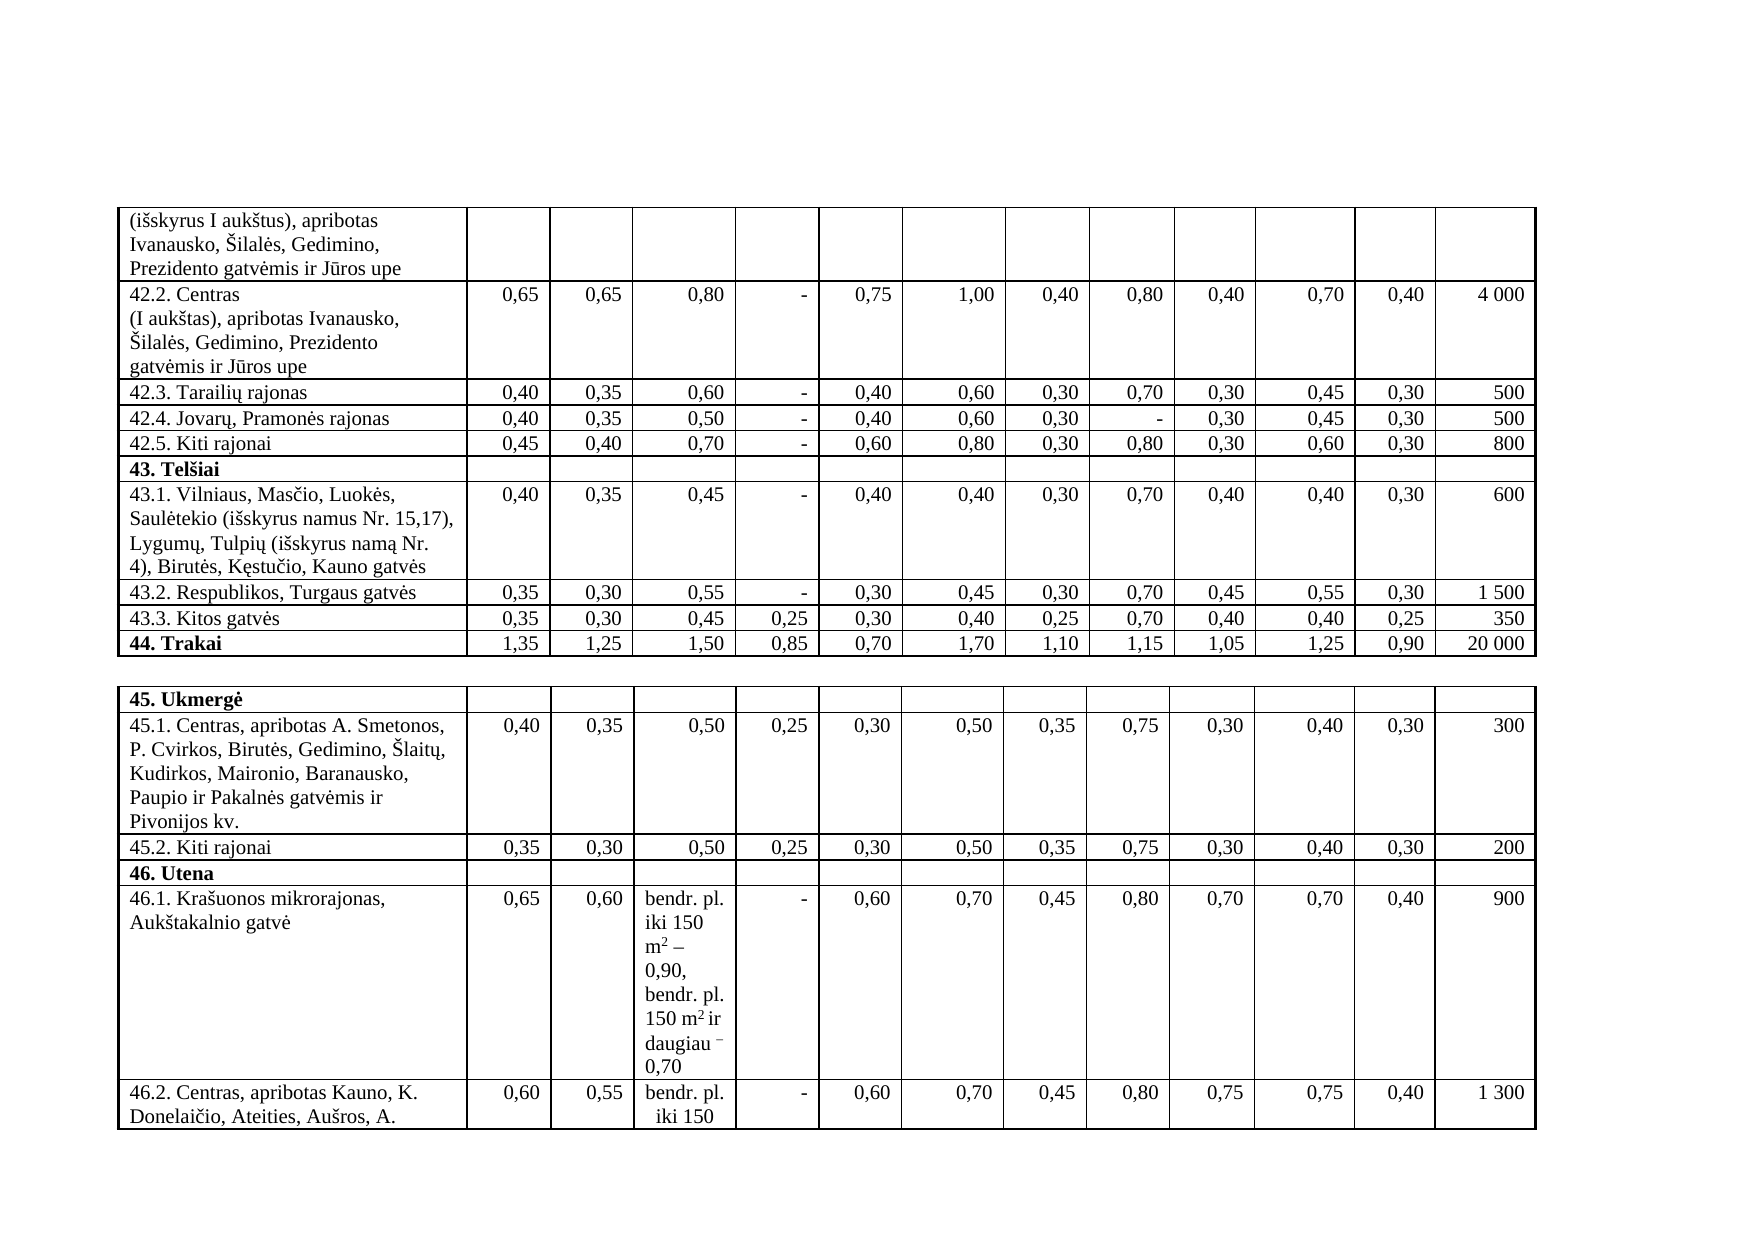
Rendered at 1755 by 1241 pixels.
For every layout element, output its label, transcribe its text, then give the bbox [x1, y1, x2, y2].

table_cell 0,65 [468, 282, 549, 378]
table_cell 0,45 [903, 580, 1005, 604]
table_cell 43. Telšiai [120, 457, 466, 481]
table_cell 0,30 [820, 835, 901, 859]
table_cell - [1436, 208, 1534, 280]
table_cell 0,35 [551, 380, 632, 404]
table_cell [1087, 861, 1169, 884]
table_header [1436, 687, 1534, 711]
table_cell 0,50 [902, 835, 1003, 859]
table_cell 0,80 [633, 282, 735, 378]
table_cell 0,40 [1255, 835, 1354, 859]
table_cell 350 [1436, 606, 1534, 630]
table_cell 0,35 [1004, 713, 1086, 833]
table_cell [1090, 208, 1174, 280]
table_cell 0,35 [468, 580, 549, 604]
table_cell 0,30 [1170, 835, 1254, 859]
table_header [737, 687, 818, 711]
table_cell 0,45 [468, 431, 549, 455]
table_header [1255, 687, 1354, 711]
table_cell 0,70 [1170, 886, 1254, 1078]
table_cell 0,30 [1175, 406, 1255, 429]
table_cell - [736, 380, 818, 404]
table_cell 46.1. Krašuonos mikrorajonas, Aukštakalnio gatvė [120, 886, 466, 1078]
table_cell 1,00 [903, 282, 1005, 378]
table_cell 0,30 [1355, 835, 1434, 859]
table_cell 0,80 [1090, 431, 1174, 455]
table_cell 0,70 [1090, 606, 1174, 630]
table_cell 0,80 [1090, 282, 1174, 378]
table_header [468, 687, 550, 711]
table_cell 0,30 [1356, 580, 1435, 604]
table_cell 0,40 [903, 482, 1005, 578]
table_cell 0,70 [1090, 482, 1174, 578]
table_cell [903, 457, 1005, 481]
table_cell 0,45 [1256, 380, 1354, 404]
table_cell 43.1. Vilniaus, Masčio, Luokės, Saulėtekio (išskyrus namus Nr. 15,17), Lygumų, Tulpių (išskyrus namą Nr. 4), Birutės, Kęstučio, Kauno gatvės [120, 482, 466, 578]
table_cell 0,65 [468, 886, 550, 1078]
table_cell 0,30 [552, 835, 633, 859]
table_cell 1,25 [1256, 631, 1354, 655]
table_cell 0,30 [820, 713, 901, 833]
table_cell 0,60 [468, 1080, 550, 1128]
table_cell 0,70 [1090, 380, 1174, 404]
table_cell [551, 208, 632, 280]
table_cell [1255, 861, 1354, 884]
table_cell [1256, 208, 1354, 280]
table_header [552, 687, 633, 711]
table_cell bendr. pl. iki 150 m2 – 0,90, bendr. pl. 150 m2 ir daugiau – 0,70 [635, 886, 735, 1078]
table_cell 500 [1436, 406, 1534, 429]
table_cell [633, 457, 735, 481]
table_cell 1,70 [903, 631, 1005, 655]
table_cell 0,30 [1175, 431, 1255, 455]
table_cell 0,60 [633, 380, 735, 404]
table_cell 0,30 [1356, 406, 1435, 429]
table_cell [468, 861, 550, 884]
table_cell 0,70 [1255, 886, 1354, 1078]
table_cell 0,25 [737, 713, 818, 833]
table_cell 0,65 [551, 282, 632, 378]
table_cell 0,60 [820, 886, 901, 1078]
table_cell [1355, 861, 1434, 884]
table_cell [1006, 208, 1089, 280]
table_cell - [1090, 406, 1174, 429]
table_cell 0,40 [1355, 886, 1434, 1078]
table_cell 42.2. Centras (I aukštas), apribotas Ivanausko, Šilalės, Gedimino, Prezidento gatvėmis ir Jūros upe [120, 282, 466, 378]
table_cell 0,45 [633, 606, 735, 630]
table_cell 0,75 [1087, 713, 1169, 833]
table_cell 45.1. Centras, apribotas A. Smetonos, P. Cvirkos, Birutės, Gedimino, Šlaitų, Kudirkos, Maironio, Baranausko, Paupio ir Pakalnės gatvėmis ir Pivonijos kv. [120, 713, 466, 833]
table_cell 0,45 [1256, 406, 1354, 429]
table_cell 0,60 [903, 406, 1005, 429]
table_cell 1,50 [633, 631, 735, 655]
table_cell 0,40 [551, 431, 632, 455]
table_cell 0,70 [1090, 580, 1174, 604]
table_cell 0,40 [1355, 1080, 1434, 1128]
table_cell [736, 457, 818, 481]
table_cell 800 [1436, 431, 1534, 455]
table_cell 0,50 [635, 835, 735, 859]
table_cell 0,30 [1356, 431, 1435, 455]
table_cell 42.5. Kiti rajonai [120, 431, 466, 455]
table_header 45. Ukmergė [120, 687, 466, 711]
table_cell 0,40 [1255, 713, 1354, 833]
table_cell 0,80 [1087, 886, 1169, 1078]
table_cell 0,30 [1006, 406, 1089, 429]
table_cell 0,75 [1170, 1080, 1254, 1128]
table_cell [1175, 457, 1255, 481]
table_cell 0,70 [633, 431, 735, 455]
table_cell 0,40 [820, 406, 902, 429]
table_cell 42.3. Tarailių rajonas [120, 380, 466, 404]
table_cell 0,40 [468, 713, 550, 833]
table_cell [820, 861, 901, 884]
table_cell 0,25 [1006, 606, 1089, 630]
table_cell 0,30 [1170, 713, 1254, 833]
table_cell 0,40 [1175, 282, 1255, 378]
table_cell 0,35 [552, 713, 633, 833]
table_cell [1170, 861, 1254, 884]
table_cell 500 [1436, 380, 1534, 404]
table_cell 0,80 [1087, 1080, 1169, 1128]
table_cell 0,45 [1175, 580, 1255, 604]
table_cell 0,30 [551, 606, 632, 630]
table_cell 0,45 [1004, 1080, 1086, 1128]
table_cell 200 [1436, 835, 1534, 859]
table_cell 0,35 [468, 835, 550, 859]
table_cell 1,10 [1006, 631, 1089, 655]
table_cell 0,55 [1256, 580, 1354, 604]
table_cell 0,30 [820, 580, 902, 604]
table_cell [737, 861, 818, 884]
table_cell [551, 457, 632, 481]
table_header [902, 687, 1003, 711]
table_cell [1356, 208, 1435, 280]
table_cell [820, 457, 902, 481]
table_cell [903, 208, 1005, 280]
table_cell 0,90 [1356, 631, 1435, 655]
table_cell 0,35 [551, 406, 632, 429]
table_cell [1090, 457, 1174, 481]
table_cell [1175, 208, 1255, 280]
table_cell - [820, 208, 902, 280]
table_cell 0,45 [633, 482, 735, 578]
table_cell 0,60 [820, 431, 902, 455]
table_cell 0,30 [1355, 713, 1434, 833]
table_cell (išskyrus I aukštus), apribotas Ivanausko, Šilalės, Gedimino, Prezidento gatvėmis ir Jūros upe [120, 208, 466, 280]
table_cell 0,40 [468, 482, 549, 578]
table_cell 0,35 [468, 606, 549, 630]
table_cell 43.2. Respublikos, Turgaus gatvės [120, 580, 466, 604]
table_cell - [737, 1080, 818, 1128]
table_cell [1004, 861, 1086, 884]
table_cell 0,60 [552, 886, 633, 1078]
table_cell 600 [1436, 482, 1534, 578]
table_cell - [736, 431, 818, 455]
table_cell 1,35 [468, 631, 549, 655]
table_cell [1356, 457, 1435, 481]
table_cell 0,75 [820, 282, 902, 378]
table_cell 0,40 [820, 482, 902, 578]
table_cell 0,25 [737, 835, 818, 859]
table_cell bendr. pl. iki 150 [635, 1080, 735, 1128]
table_cell 0,40 [820, 380, 902, 404]
table_cell 0,40 [1175, 482, 1255, 578]
table_cell 4 000 [1436, 282, 1534, 378]
table_header [1170, 687, 1254, 711]
table_cell 0,30 [1356, 482, 1435, 578]
table_cell 0,30 [1006, 580, 1089, 604]
table_cell 0,60 [1256, 431, 1354, 455]
table_cell - [736, 580, 818, 604]
table_cell 0,50 [633, 406, 735, 429]
table_cell - [736, 482, 818, 578]
table_cell [552, 861, 633, 884]
table_cell - [736, 406, 818, 429]
table_cell 0,55 [552, 1080, 633, 1128]
table_cell [1436, 457, 1534, 481]
table_cell 46.2. Centras, apribotas Kauno, K. Donelaičio, Ateities, Aušros, A. [120, 1080, 466, 1128]
table_cell 0,60 [820, 1080, 901, 1128]
table_header [820, 687, 901, 711]
table_cell 0,75 [1087, 835, 1169, 859]
table_header [635, 687, 735, 711]
table_cell 0,30 [1356, 380, 1435, 404]
table_cell [468, 208, 549, 280]
table_cell 0,40 [903, 606, 1005, 630]
table_cell 1,05 [1175, 631, 1255, 655]
table_cell 0,70 [820, 631, 902, 655]
table_cell 20 000 [1436, 631, 1534, 655]
table_cell 1,25 [551, 631, 632, 655]
table_cell 0,50 [635, 713, 735, 833]
table_cell 0,30 [1006, 380, 1089, 404]
table_cell 1 500 [1436, 580, 1534, 604]
table_cell 0,40 [1006, 282, 1089, 378]
table_cell 46. Utena [120, 861, 466, 884]
table_cell [902, 861, 1003, 884]
table_cell 0,35 [1004, 835, 1086, 859]
table_cell 0,25 [1356, 606, 1435, 630]
table_cell 1,15 [1090, 631, 1174, 655]
table_header [1087, 687, 1169, 711]
table_cell 0,70 [902, 1080, 1003, 1128]
table_cell 0,50 [902, 713, 1003, 833]
table_cell [468, 457, 549, 481]
table_cell 1 300 [1436, 1080, 1534, 1128]
table_cell 45.2. Kiti rajonai [120, 835, 466, 859]
table_cell 0,55 [633, 580, 735, 604]
table_cell - [736, 282, 818, 378]
table_cell 0,75 [1255, 1080, 1354, 1128]
table_cell 0,40 [1356, 282, 1435, 378]
table_cell [633, 208, 735, 280]
table_cell 0,40 [468, 380, 549, 404]
table_cell [1256, 457, 1354, 481]
table_cell 43.3. Kitos gatvės [120, 606, 466, 630]
table_cell 0,30 [1006, 431, 1089, 455]
table_cell 300 [1436, 713, 1534, 833]
table_cell 0,30 [820, 606, 902, 630]
table_cell 0,25 [736, 606, 818, 630]
table_cell 900 [1436, 886, 1534, 1078]
table_cell 0,40 [1256, 482, 1354, 578]
table_header [1355, 687, 1434, 711]
table_cell 42.4. Jovarų, Pramonės rajonas [120, 406, 466, 429]
table_cell 0,40 [468, 406, 549, 429]
table_cell 0,85 [736, 631, 818, 655]
table_cell 0,40 [1175, 606, 1255, 630]
table_cell - [737, 886, 818, 1078]
table_cell [1436, 861, 1534, 884]
table_cell 0,80 [903, 431, 1005, 455]
table_header [1004, 687, 1086, 711]
table_cell 0,60 [903, 380, 1005, 404]
table_cell [1006, 457, 1089, 481]
table_cell 44. Trakai [120, 631, 466, 655]
table_cell - [736, 208, 818, 280]
table_cell 0,45 [1004, 886, 1086, 1078]
table_cell 0,70 [1256, 282, 1354, 378]
table_cell [635, 861, 735, 884]
table_cell 0,30 [1175, 380, 1255, 404]
table_cell 0,30 [1006, 482, 1089, 578]
table_cell 0,70 [902, 886, 1003, 1078]
table_cell 0,35 [551, 482, 632, 578]
table_cell 0,30 [551, 580, 632, 604]
table_cell 0,40 [1256, 606, 1354, 630]
